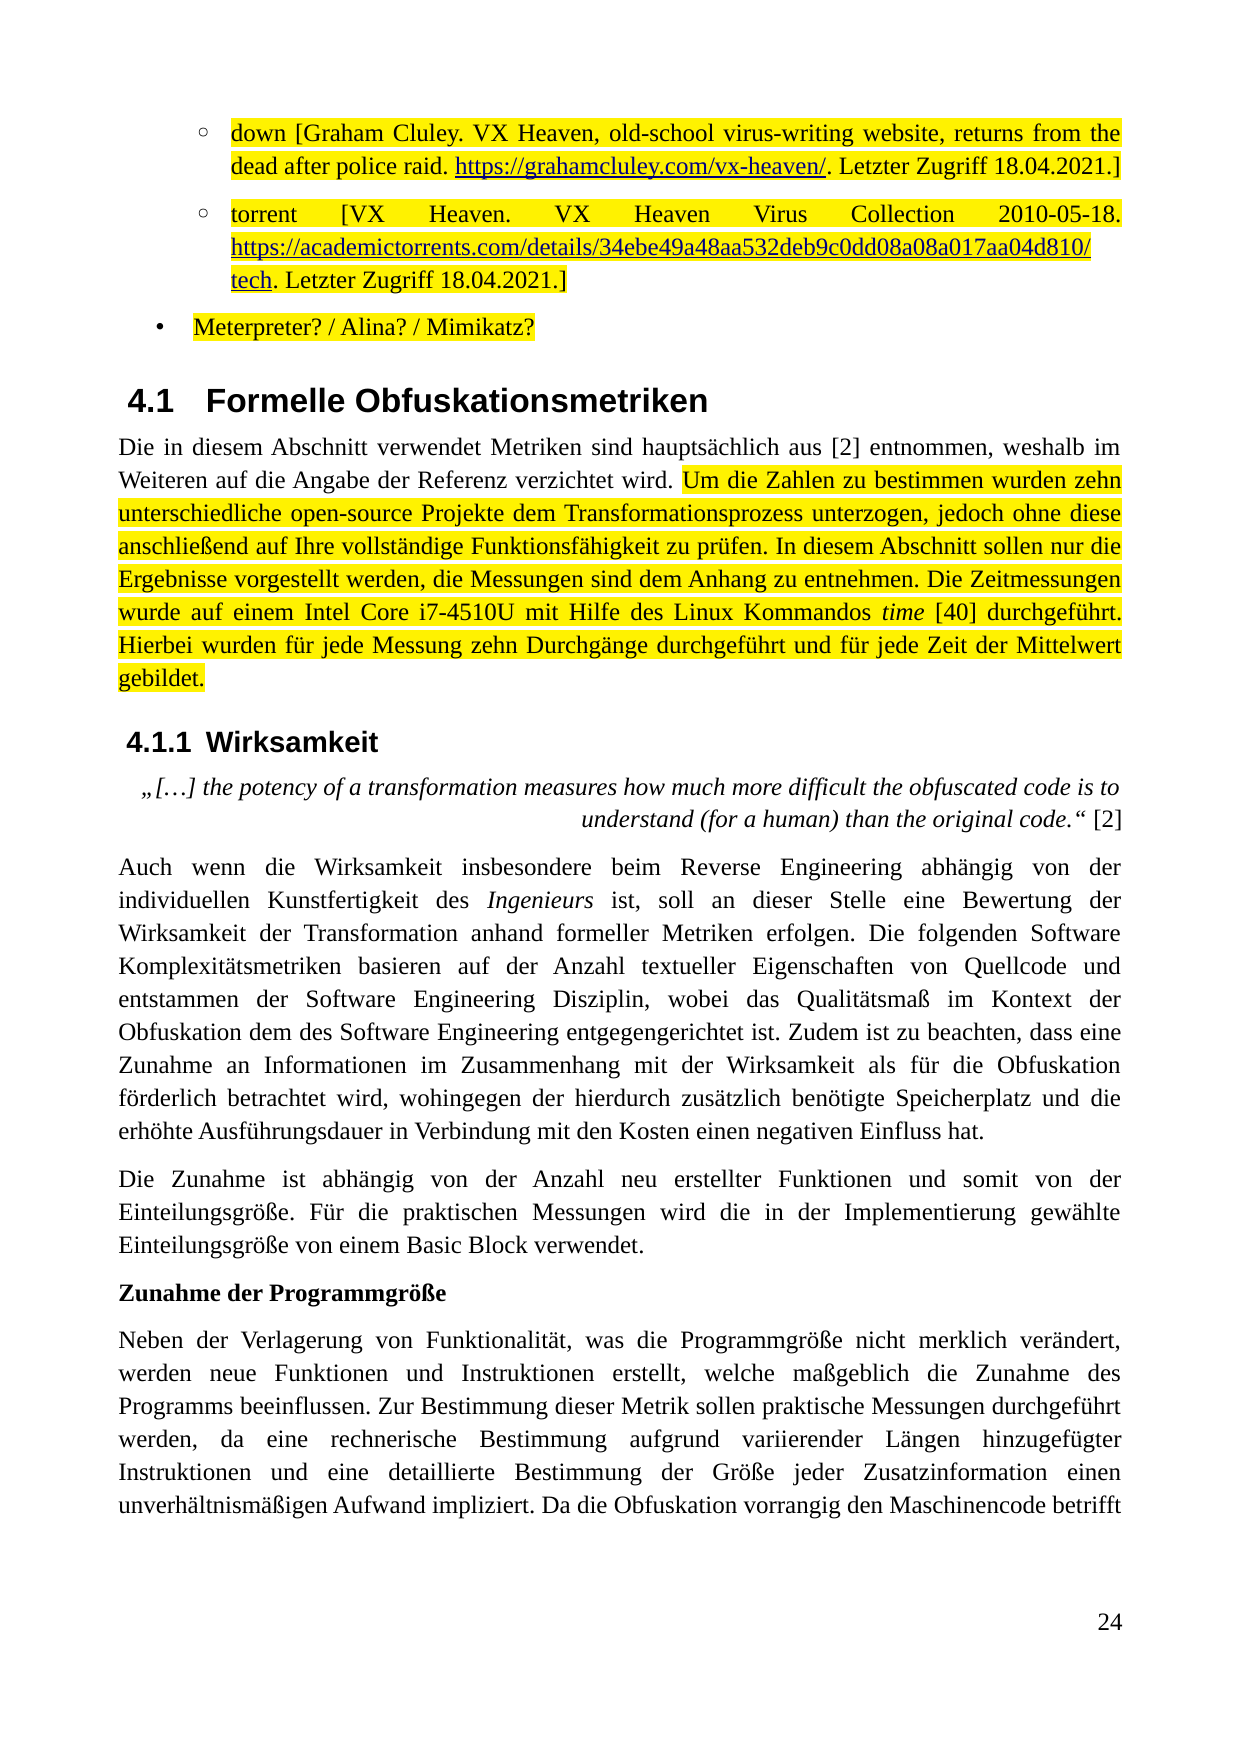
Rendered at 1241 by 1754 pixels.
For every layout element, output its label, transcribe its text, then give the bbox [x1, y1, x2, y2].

list torrent [VX Heaven. VX Heaven Virus Collection 2010-05-18. https://academictorrents.com/details/34ebe49a48aa532deb9c0dd08a08a017aa04d810/tech. Letzter Zugriff 18.04.2021.] [193, 199, 1122, 293]
text Auch wenn die Wirksamkeit insbesondere beim Reverse Engineering abhängig von der individuellen Kunstfertigkeit des Ingenieurs ist, soll an dieser Stelle eine Bewertung der Wirksamkeit der Transformation anhand formeller Metriken erfolgen. Die folgenden Software Komplexitätsmetriken basieren auf der Anzahl textueller Eigenschaften von Quellcode und entstammen der Software Engineering Disziplin, wobei das Qualitätsmaß im Kontext der Obfuskation dem des Software Engineering entgegengerichtet ist. Zudem ist zu beachten, dass eine Zunahme an Informationen im Zusammenhang mit der Wirksamkeit als für die Obfuskation förderlich betrachtet wird, wohingegen der hierdurch zusätzlich benötigte Speicherplatz und die erhöhte Ausführungsdauer in Verbindung mit den Kosten einen negativen Einfluss hat. [118, 852, 1122, 1145]
list down [Graham Cluley. VX Heaven, old-school virus-writing website, returns from the dead after police raid. https://grahamcluley.com/vx-heaven/. Letzter Zugriff 18.04.2021.] [193, 118, 1122, 180]
text Die Zunahme ist abhängig von der Anzahl neu erstellter Funktionen und somit von der Einteilungsgröße. Für die praktischen Messungen wird die in der Implementierung gewählte Einteilungsgröße von einem Basic Block verwendet. [118, 1164, 1122, 1259]
text Zunahme der Programmgröße [118, 1278, 1122, 1306]
text Neben der Verlagerung von Funktionalität, was die Programmgröße nicht merklich verändert, werden neue Funktionen und Instruktionen erstellt, welche maßgeblich die Zunahme des Programms beeinflussen. Zur Bestimmung dieser Metrik sollen praktische Messungen durchgeführt werden, da eine rechnerische Bestimmung aufgrund variierender Längen hinzugefügter Instruktionen und eine detaillierte Bestimmung der Größe jeder Zusatzinformation einen unverhältnismäßigen Aufwand impliziert. Da die Obfuskation vorrangig den Maschinencode betrifft [118, 1325, 1122, 1519]
text Die in diesem Abschnitt verwendet Metriken sind hauptsächlich aus [2] entnommen, weshalb im Weiteren auf die Angabe der Referenz verzichtet wird. Um die Zahlen zu bestimmen wurden zehn unterschiedliche open-source Projekte dem Transformationsprozess unterzogen, jedoch ohne diese anschließend auf Ihre vollständige Funktionsfähigkeit zu prüfen. In diesem Abschnitt sollen nur die Ergebnisse vorgestellt werden, die Messungen sind dem Anhang zu entnehmen. Die Zeitmessungen wurde auf einem Intel Core i7-4510U mit Hilfe des Linux Kommandos time [40] durchgeführt. Hierbei wurden für jede Messung zehn Durchgänge durchgeführt und für jede Zeit der Mittelwert gebildet. [118, 432, 1122, 692]
list Meterpreter? / Alina? / Mimikatz? [156, 312, 1122, 341]
subtitle Formelle Obfuskationsmetriken [118, 381, 1122, 419]
text „[…] the potency of a transformation measures how much more difficult the obfuscated code is to understand (for a human) than the original code.“ [2] [118, 772, 1122, 833]
subtitle Wirksamkeit [118, 725, 1122, 759]
